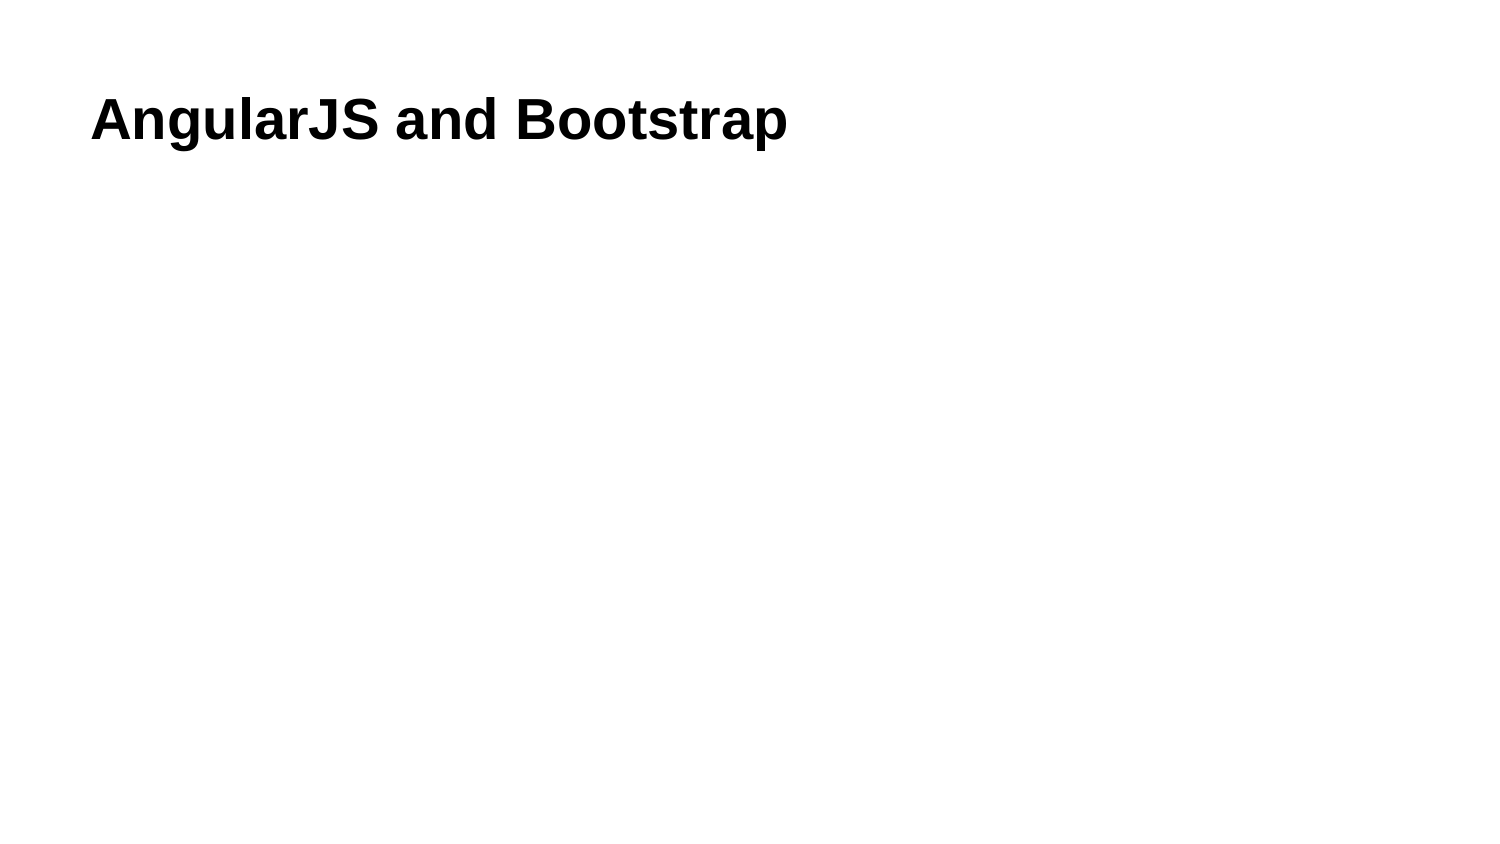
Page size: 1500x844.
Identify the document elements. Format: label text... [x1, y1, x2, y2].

title AngularJS and Bootstrap [75, 33, 1425, 175]
